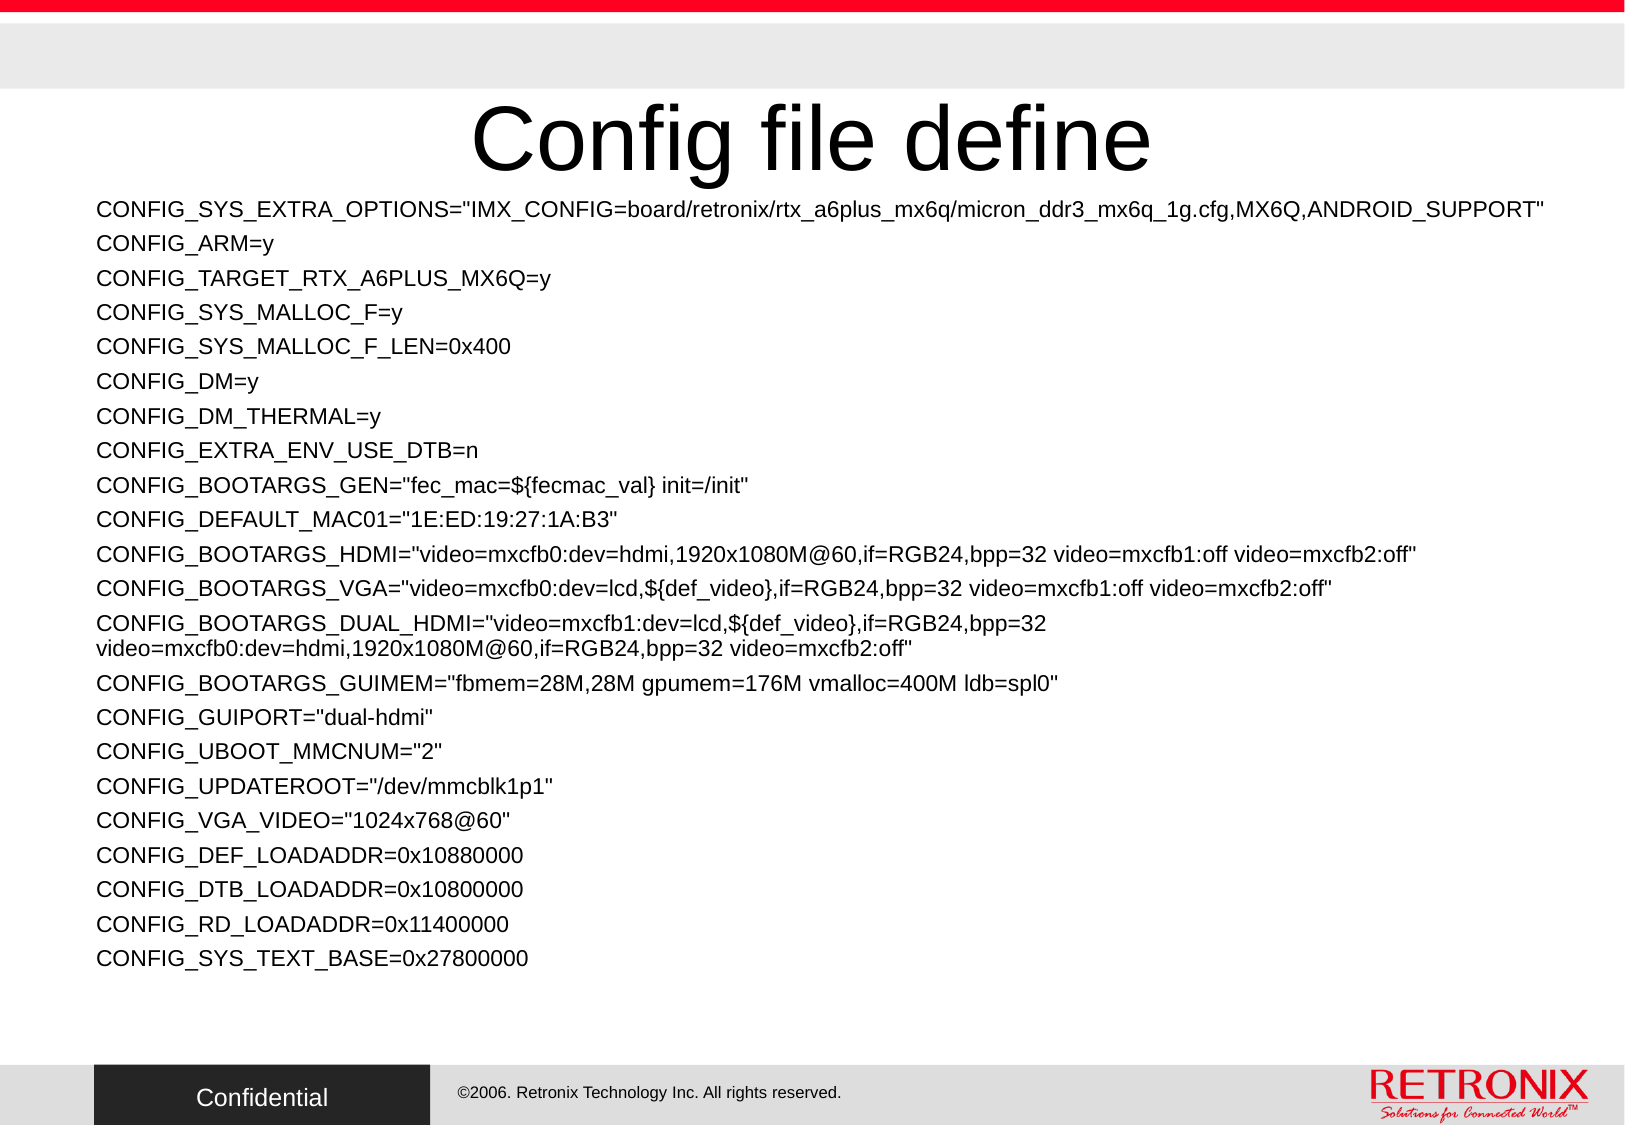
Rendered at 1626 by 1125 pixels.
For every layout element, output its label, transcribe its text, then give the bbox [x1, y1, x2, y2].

title Config file define [81, 44, 1544, 189]
text_box CONFIG_SYS_EXTRA_OPTIONS="IMX_CONFIG=board/retronix/rtx_a6plus_mx6q/micron_ddr3_mx6q_1g.cfg,MX6Q,ANDROID_SUPPORT" CONFIG_ARM=y CONFIG_TARGET_RTX_A6PLUS_MX6Q=y CONFIG_SYS_MALLOC_F=y CONFIG_SYS_MALLOC_F_LEN=0x400 CONFIG_DM=y CONFIG_DM_THERMAL=y CONFIG_EXTRA_ENV_USE_DTB=n CONFIG_BOOTARGS_GEN="fec_mac=${fecmac_val} init=/init" CONFIG_DEFAULT_MAC01="1E:ED:19:27:1A:B3" CONFIG_BOOTARGS_HDMI="video=mxcfb0:dev=hdmi,1920x1080M@60,if=RGB24,bpp=32 video=mxcfb1:off video=mxcfb2:off" CONFIG_BOOTARGS_VGA="video=mxcfb0:dev=lcd,${def_video},if=RGB24,bpp=32 video=mxcfb1:off video=mxcfb2:off" CONFIG_BOOTARGS_DUAL_HDMI="video=mxcfb1:dev=lcd,${def_video},if=RGB24,bpp=32 video=mxcfb0:dev=hdmi,1920x1080M@60,if=RGB24,bpp=32 video=mxcfb2:off" CONFIG_BOOTARGS_GUIMEM="fbmem=28M,28M gpumem=176M vmalloc=400M ldb=spl0" CONFIG_GUIPORT="dual-hdmi" CONFIG_UBOOT_MMCNUM="2" CONFIG_UPDATEROOT="/dev/mmcblk1p1" CONFIG_VGA_VIDEO="1024x768@60" CONFIG_DEF_LOADADDR=0x10880000 CONFIG_DTB_LOADADDR=0x10800000 CONFIG_RD_LOADADDR=0x11400000 CONFIG_SYS_TEXT_BASE=0x27800000 [81, 189, 1591, 1006]
picture [1367, 1067, 1592, 1125]
